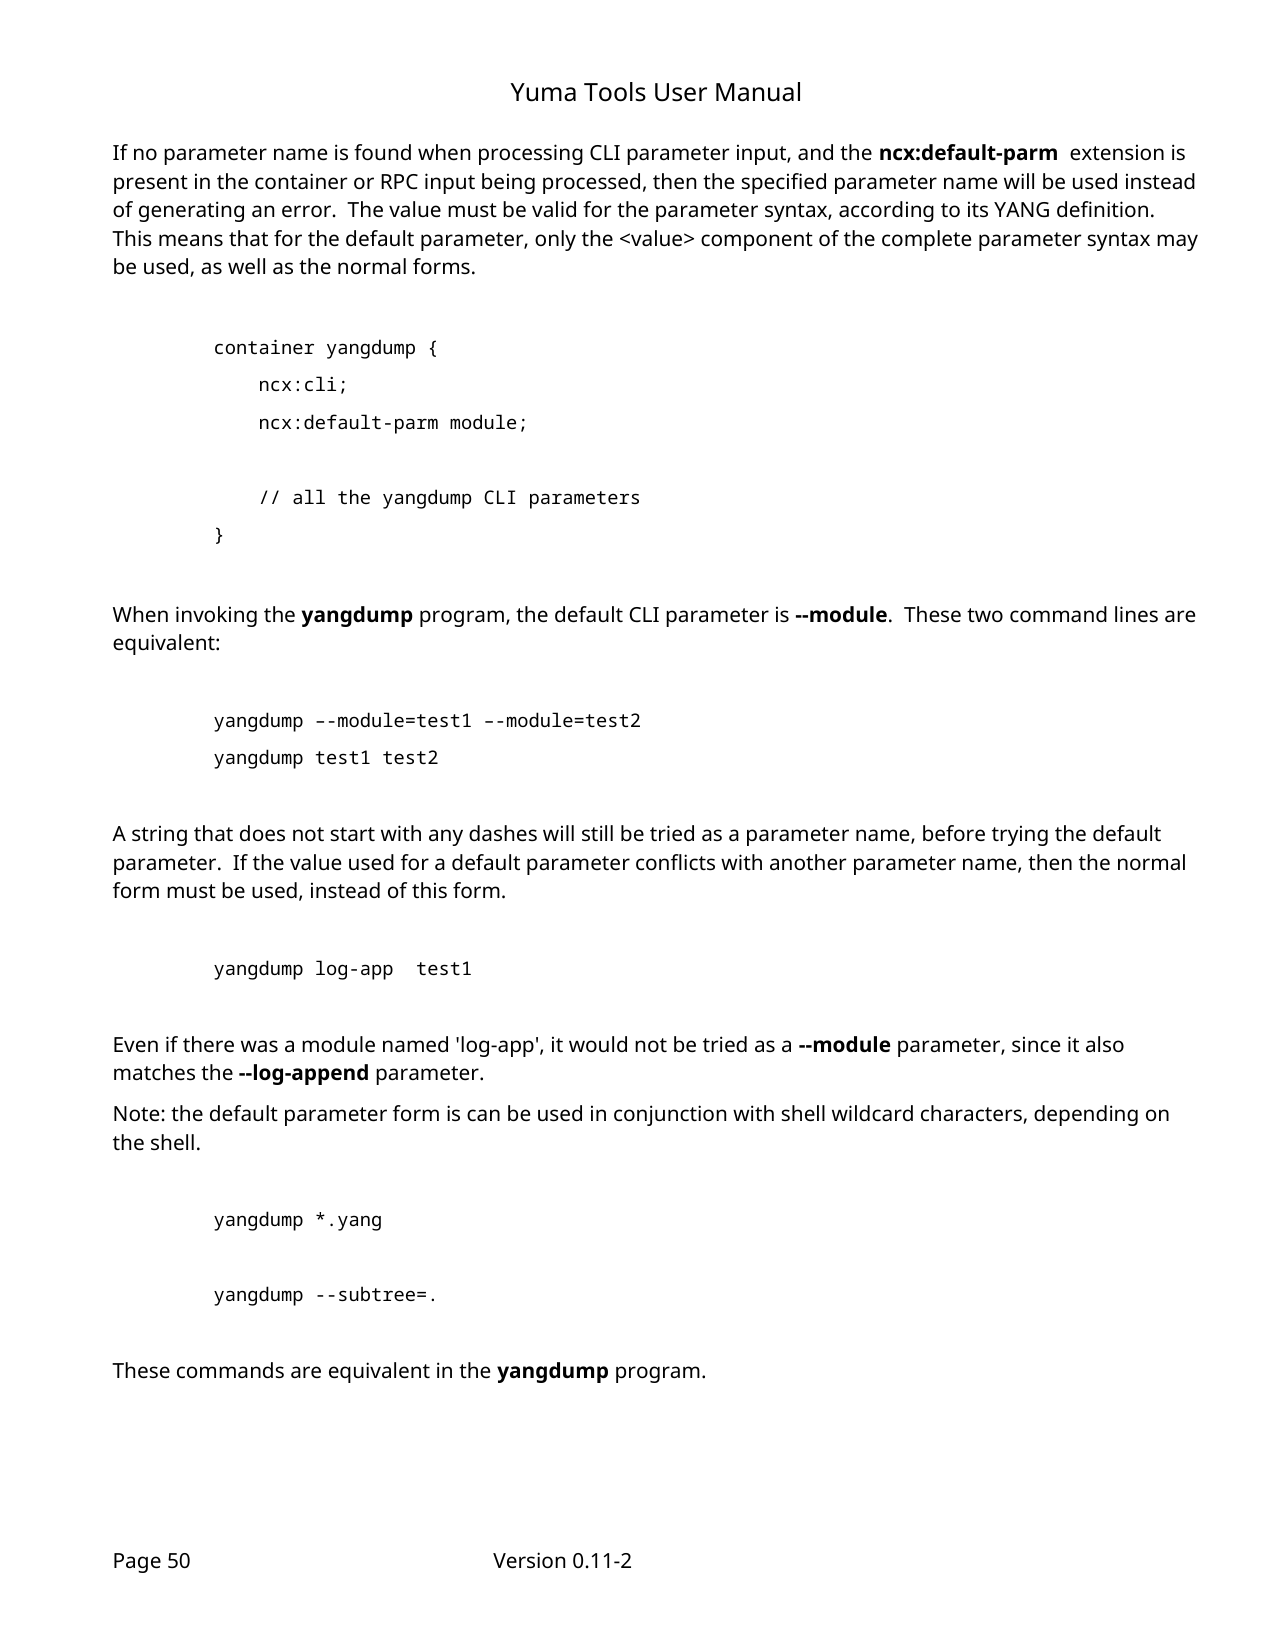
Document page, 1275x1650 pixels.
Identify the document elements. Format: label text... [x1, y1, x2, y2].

text ncx:default-parm module; [139, 409, 1200, 435]
text Note: the default parameter form is can be used in conjunction with shell wildcard characters, depending on the shell. [112, 1099, 1200, 1156]
text } [139, 522, 1200, 547]
text yangdump --subtree=. [139, 1281, 1200, 1307]
text container yangdump { [139, 334, 1200, 360]
text When invoking the yangdump program, the default CLI parameter is --module. These two command lines are equivalent: [112, 600, 1200, 657]
text yangdump test1 test2 [139, 744, 1200, 770]
text Even if there was a module named 'log-app', it would not be tried as a --module parameter, since it also matches the --log-append parameter. [112, 1030, 1200, 1087]
text // all the yangdump CLI parameters [139, 484, 1200, 510]
text ncx:cli; [139, 372, 1200, 397]
text yangdump –-module=test1 –-module=test2 [139, 707, 1200, 732]
text These commands are equivalent in the yangdump program. [112, 1356, 1200, 1384]
text yangdump log-app test1 [139, 955, 1200, 980]
text yangdump *.yang [139, 1206, 1200, 1232]
text If no parameter name is found when processing CLI parameter input, and the ncx:default-parm extension is present in the container or RPC input being processed, then the specified parameter name will be used instead of generating an error. The value must be valid for the parameter syntax, according to its YANG definition. This means that for the default parameter, only the <value> component of the complete parameter syntax may be used, as well as the normal forms. [112, 138, 1200, 281]
text A string that does not start with any dashes will still be tried as a parameter name, before trying the default parameter. If the value used for a default parameter conflicts with another parameter name, then the normal form must be used, instead of this form. [112, 819, 1200, 905]
